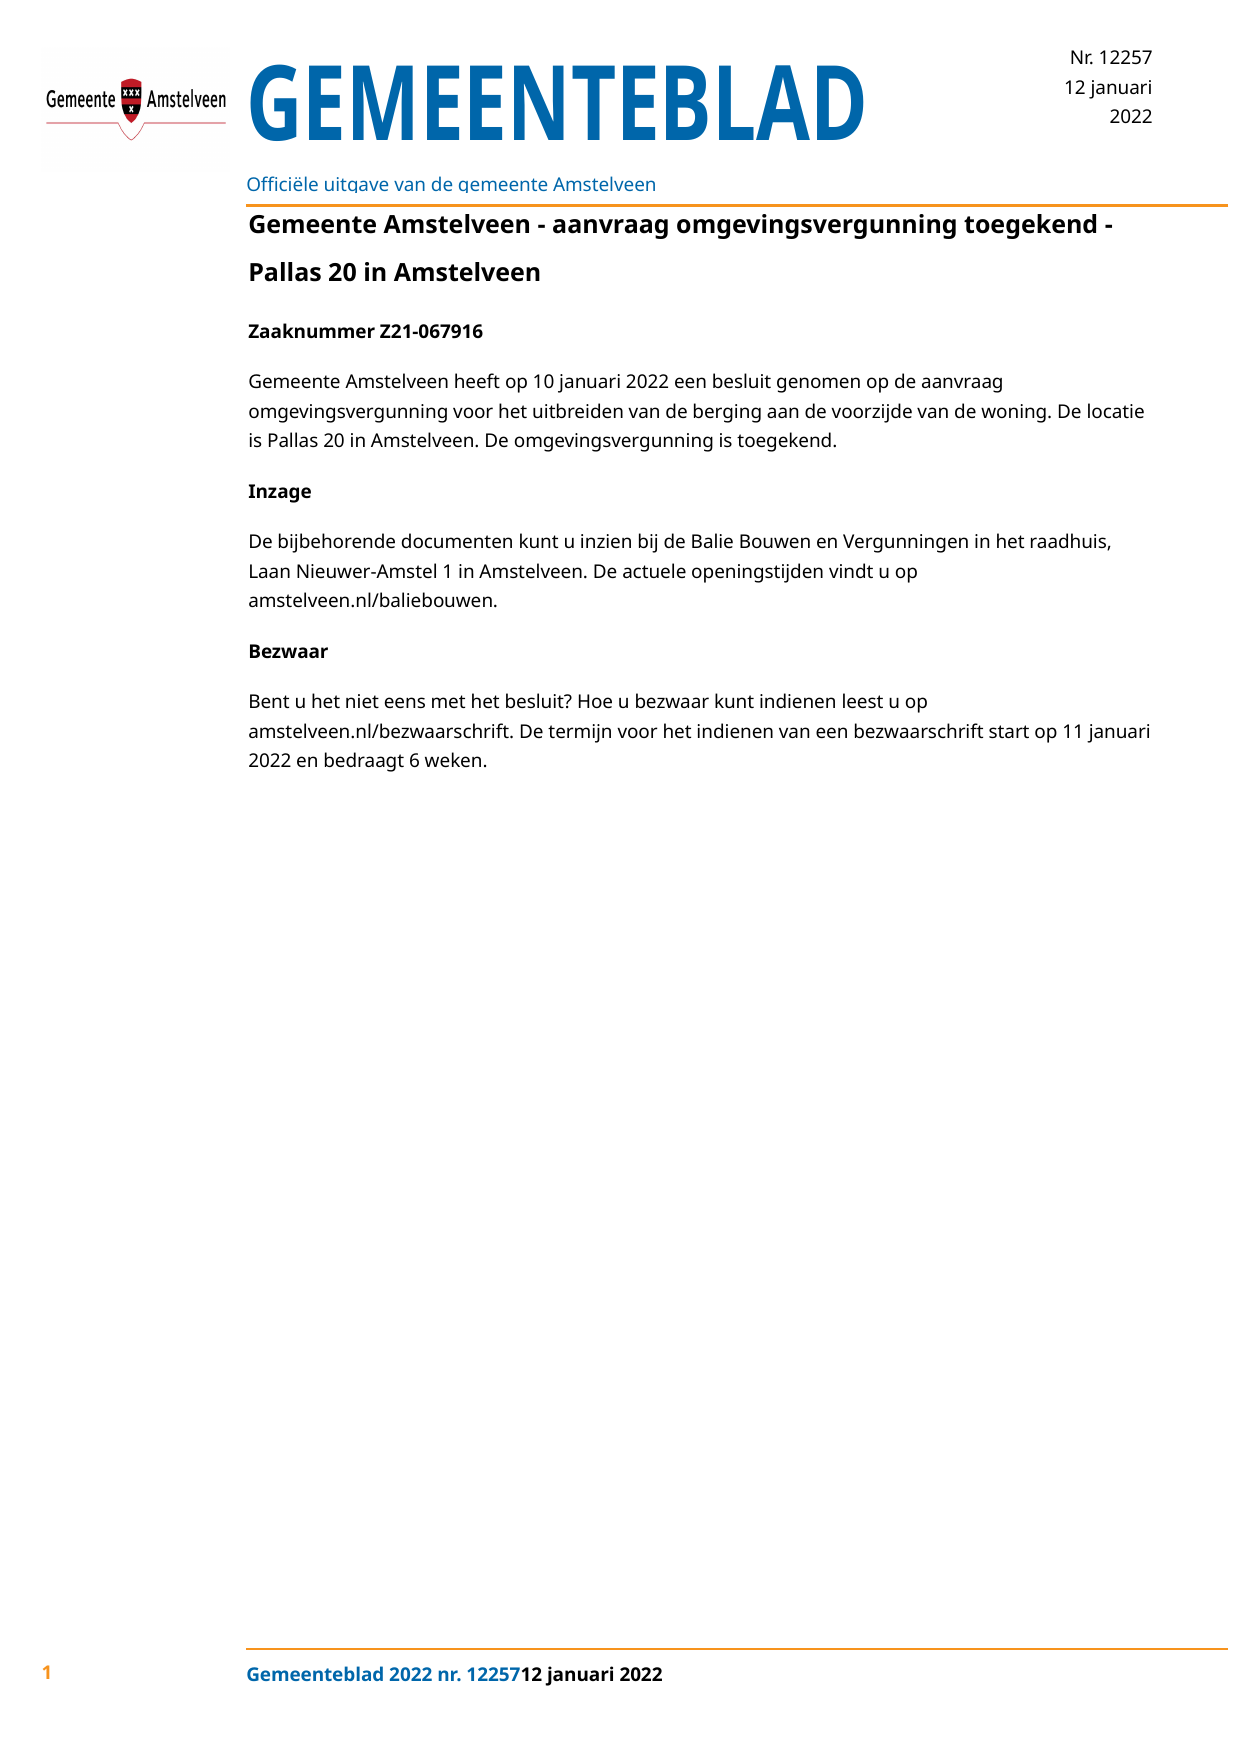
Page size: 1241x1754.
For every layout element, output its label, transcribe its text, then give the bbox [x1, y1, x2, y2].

text Inzage [248, 478, 1152, 504]
text De bijbehorende documenten kunt u inzien bij de Balie Bouwen en Vergunningen in het raadhuis, Laan Nieuwer-Amstel 1 in Amstelveen. De actuele openingstijden vindt u op amstelveen.nl/baliebouwen. [248, 528, 1152, 613]
text Bent u het niet eens met het besluit? Hoe u bezwaar kunt indienen leest u op amstelveen.nl/bezwaarschrift. De termijn voor het indienen van een bezwaarschrift start op 11 januari 2022 en bedraagt 6 weken. [248, 688, 1152, 773]
text Bezwaar [248, 638, 1152, 664]
text Gemeente Amstelveen - aanvraag omgevingsvergunning toegekend - Pallas 20 in Amstelveen [248, 207, 1152, 288]
text Gemeente Amstelveen heeft op 10 januari 2022 een besluit genomen op de aanvraag omgevingsvergunning voor het uitbreiden van de berging aan de voorzijde van de woning. De locatie is Pallas 20 in Amstelveen. De omgevingsvergunning is toegekend. [248, 368, 1152, 453]
picture [41, 47, 231, 172]
text Zaaknummer Z21-067916 [248, 318, 1152, 344]
